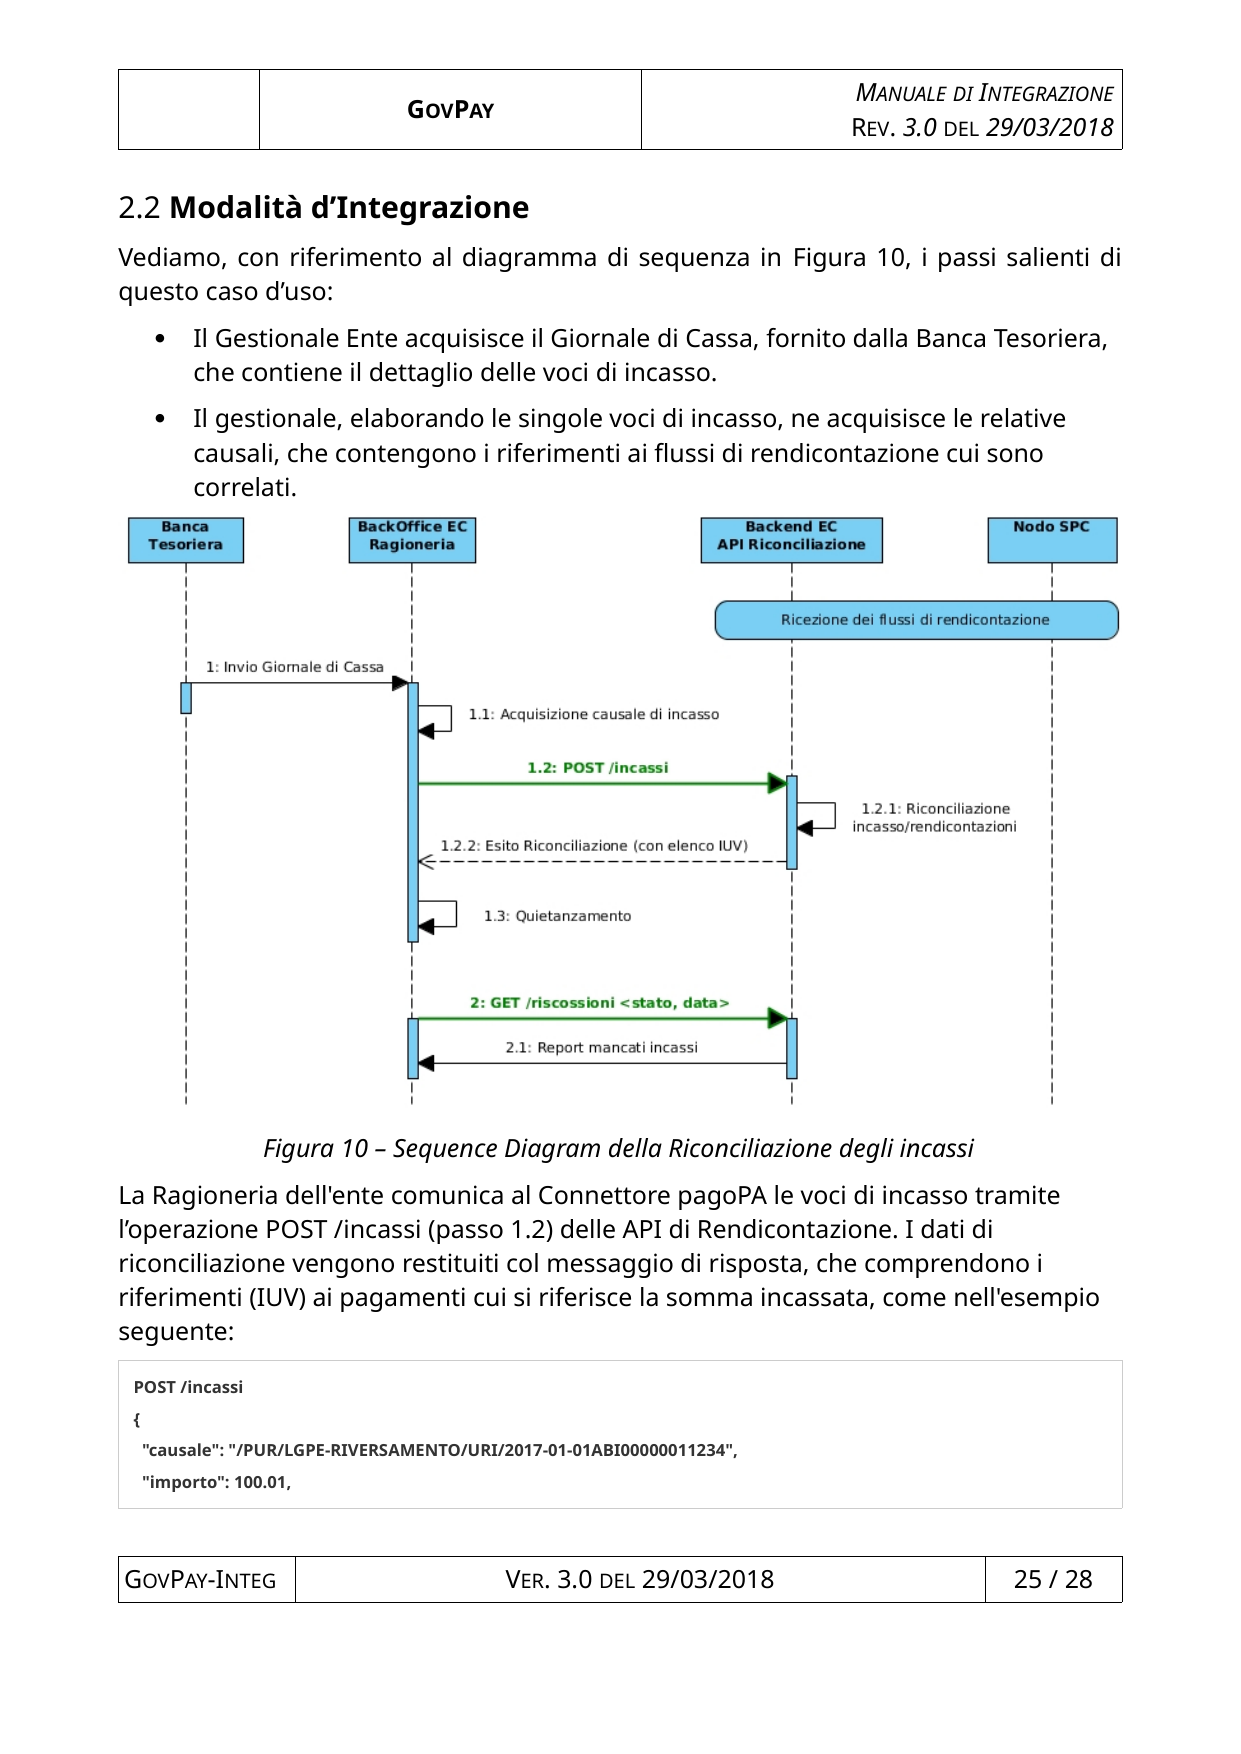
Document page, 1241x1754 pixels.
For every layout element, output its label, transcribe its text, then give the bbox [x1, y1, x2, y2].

list Il gestionale, elaborando le singole voci di incasso, ne acquisisce le relative causali, che contengono i riferimenti ai flussi di rendicontazione cui sono correlati. [156, 401, 1122, 503]
list Il Gestionale Ente acquisisce il Giornale di Cassa, fornito dalla Banca Tesoriera, che contiene il dettaglio delle voci di incasso. [156, 321, 1122, 389]
picture [118, 515, 1123, 1119]
text Vediamo, con riferimento al diagramma di sequenza in Figura 10, i passi salienti di questo caso d’uso: [118, 240, 1122, 308]
text POST /incassi [119, 1361, 1122, 1392]
text La Ragioneria dell'ente comunica al Connettore pagoPA le voci di incasso tramite l’operazione POST /incassi (passo 1.2) delle API di Rendicontazione. I dati di riconciliazione vengono restituiti col messaggio di risposta, che comprendono i riferimenti (IUV) ai pagamenti cui si riferisce la somma incassata, come nell'esempio seguente: [118, 1177, 1122, 1348]
subtitle Modalità d’Integrazione [118, 186, 1122, 227]
text "causale": "/PUR/LGPE-RIVERSAMENTO/URI/2017-01-01ABI00000011234", [119, 1424, 1122, 1456]
text Figura 10 – Sequence Diagram della Riconciliazione degli incassi [118, 1131, 1122, 1165]
text { [119, 1392, 1122, 1424]
text "importo": 100.01, [119, 1456, 1122, 1508]
